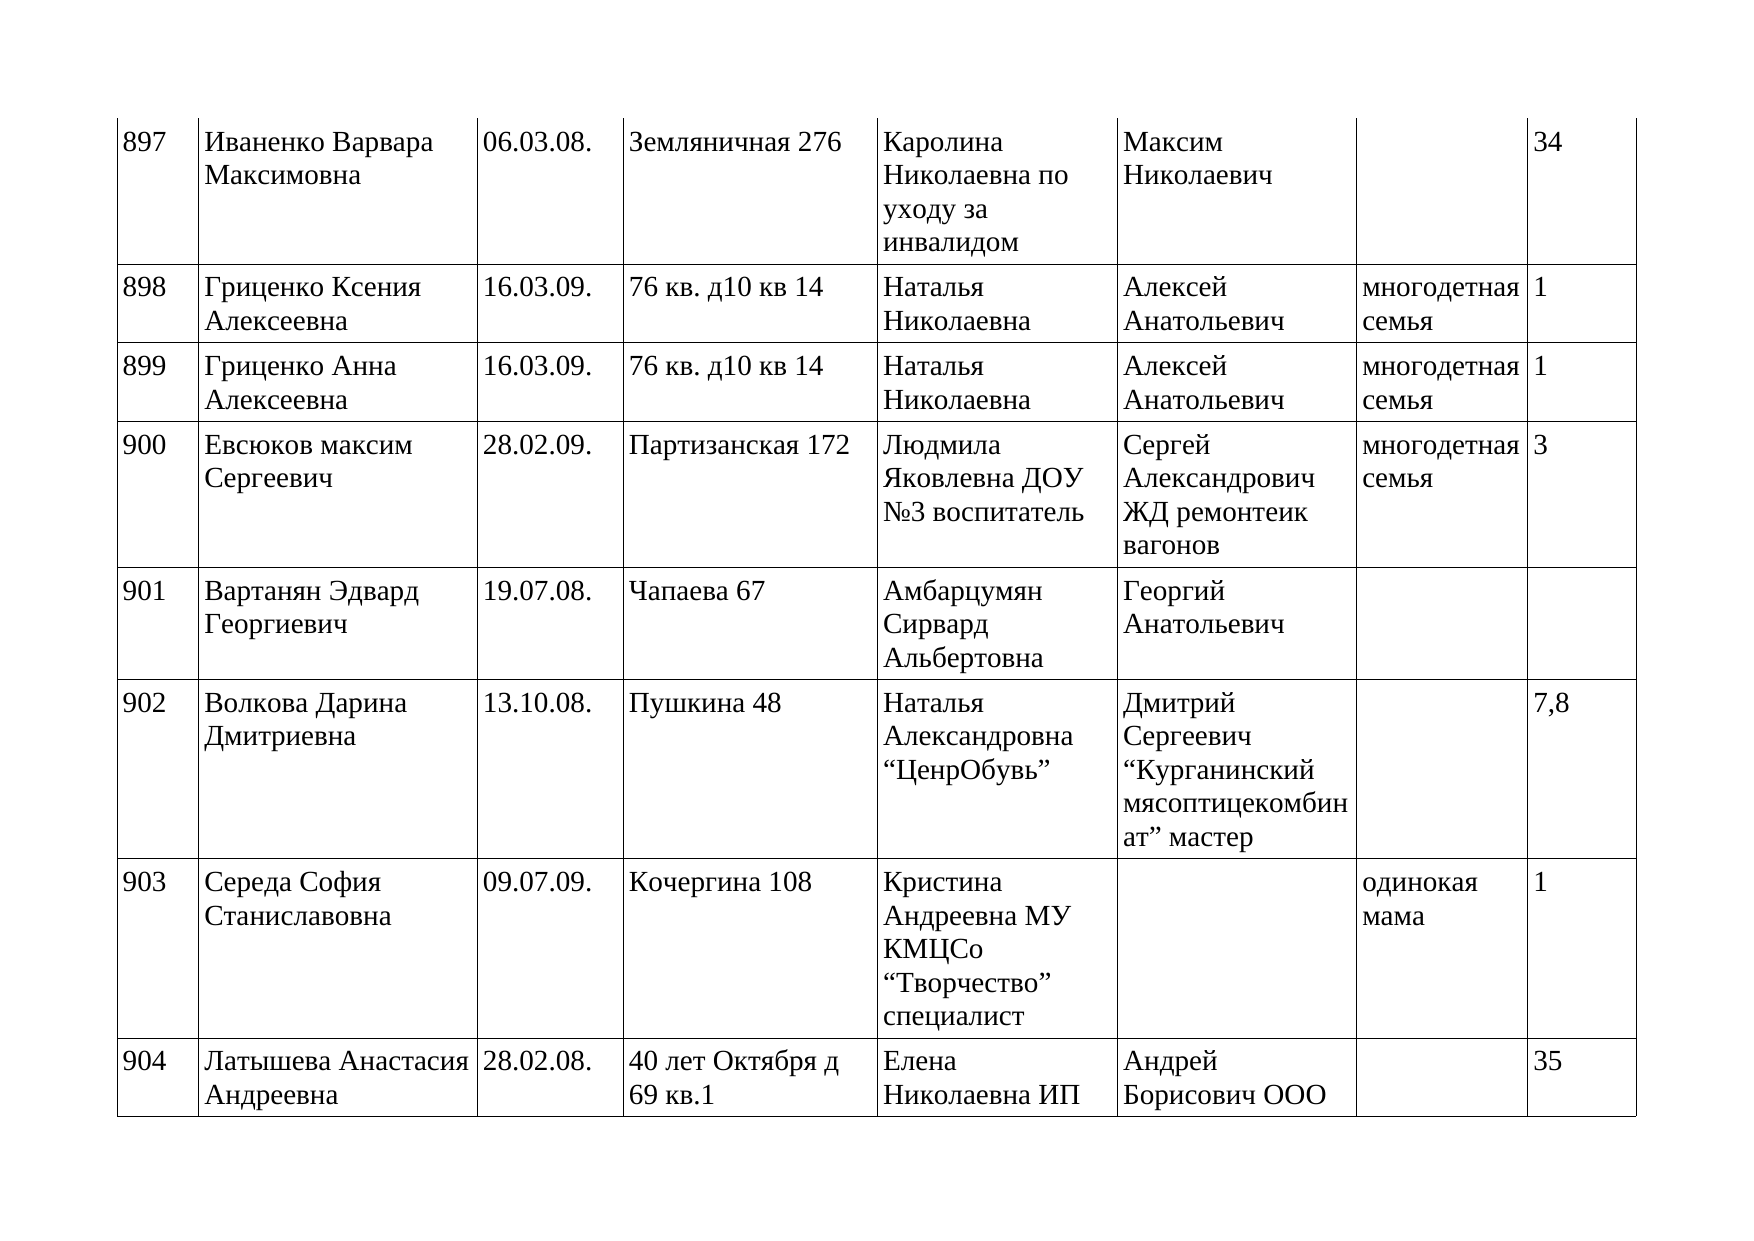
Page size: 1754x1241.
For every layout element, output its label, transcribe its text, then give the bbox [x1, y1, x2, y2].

table_cell многодетная семья [1357, 422, 1527, 567]
table_cell Сергей Александрович ЖД ремонтеик вагонов [1118, 422, 1356, 567]
table_cell 1 [1528, 859, 1636, 1038]
table_cell многодетная семья [1357, 343, 1527, 421]
table_cell 35 [1528, 1039, 1636, 1116]
table_cell Максим Николаевич [1118, 118, 1356, 264]
table_cell одинокая мама [1357, 859, 1527, 1038]
table_cell 1 [1528, 343, 1636, 421]
table_cell 13.10.08. [478, 680, 623, 858]
table_cell Земляничная 276 [624, 118, 877, 264]
table_cell Евсюков максим Сергеевич [199, 422, 477, 567]
table_cell Алексей Анатольевич [1118, 265, 1356, 342]
table_cell 904 [118, 1039, 198, 1116]
table_cell Чапаева 67 [624, 568, 877, 679]
table_cell Гриценко Анна Алексеевна [199, 343, 477, 421]
table_cell Елена Николаевна ИП [878, 1039, 1117, 1116]
table_cell 902 [118, 680, 198, 858]
table_cell Гриценко Ксения Алексеевна [199, 265, 477, 342]
table_cell 76 кв. д10 кв 14 [624, 343, 877, 421]
table_cell 3 [1528, 422, 1636, 567]
table_cell 06.03.08. [478, 118, 623, 264]
table_cell 1 [1528, 265, 1636, 342]
table_cell Латышева Анастасия Андреевна [199, 1039, 477, 1116]
table_cell 7,8 [1528, 680, 1636, 858]
table_cell [1528, 568, 1636, 679]
table_cell Кристина Андреевна МУ КМЦСо “Творчество” специалист [878, 859, 1117, 1038]
table_cell 19.07.08. [478, 568, 623, 679]
table_cell Волкова Дарина Дмитриевна [199, 680, 477, 858]
table_cell Пушкина 48 [624, 680, 877, 858]
table_cell Андрей Борисович ООО [1118, 1039, 1356, 1116]
table_cell [1357, 680, 1527, 858]
table_cell Каролина Николаевна по уходу за инвалидом [878, 118, 1117, 264]
table_cell 901 [118, 568, 198, 679]
table_cell 76 кв. д10 кв 14 [624, 265, 877, 342]
table_cell Кочергина 108 [624, 859, 877, 1038]
table_cell 898 [118, 265, 198, 342]
table_cell 900 [118, 422, 198, 567]
table_cell 903 [118, 859, 198, 1038]
table_cell Партизанская 172 [624, 422, 877, 567]
table_cell [1357, 1039, 1527, 1116]
table_cell 09.07.09. [478, 859, 623, 1038]
table_cell 40 лет Октября д 69 кв.1 [624, 1039, 877, 1116]
table_cell 897 [118, 118, 198, 264]
table_cell 34 [1528, 118, 1636, 264]
table_cell [1357, 118, 1527, 264]
table_cell [1118, 859, 1356, 1038]
table_cell Наталья Николаевна [878, 343, 1117, 421]
table_cell 28.02.09. [478, 422, 623, 567]
table_cell Вартанян Эдвард Георгиевич [199, 568, 477, 679]
table_cell 16.03.09. [478, 343, 623, 421]
table_cell Иваненко Варвара Максимовна [199, 118, 477, 264]
table_cell 899 [118, 343, 198, 421]
table_cell Наталья Николаевна [878, 265, 1117, 342]
table_cell Наталья Александровна “ЦенрОбувь” [878, 680, 1117, 858]
table_cell [1357, 568, 1527, 679]
table_cell Алексей Анатольевич [1118, 343, 1356, 421]
table_cell 16.03.09. [478, 265, 623, 342]
table_cell Георгий Анатольевич [1118, 568, 1356, 679]
table_cell Середа София Станиславовна [199, 859, 477, 1038]
table_cell многодетная семья [1357, 265, 1527, 342]
table_cell Амбарцумян Сирвард Альбертовна [878, 568, 1117, 679]
table_cell Дмитрий Сергеевич “Курганинский мясоптицекомбинат” мастер [1118, 680, 1356, 858]
table_cell Людмила Яковлевна ДОУ №3 воспитатель [878, 422, 1117, 567]
table_cell 28.02.08. [478, 1039, 623, 1116]
